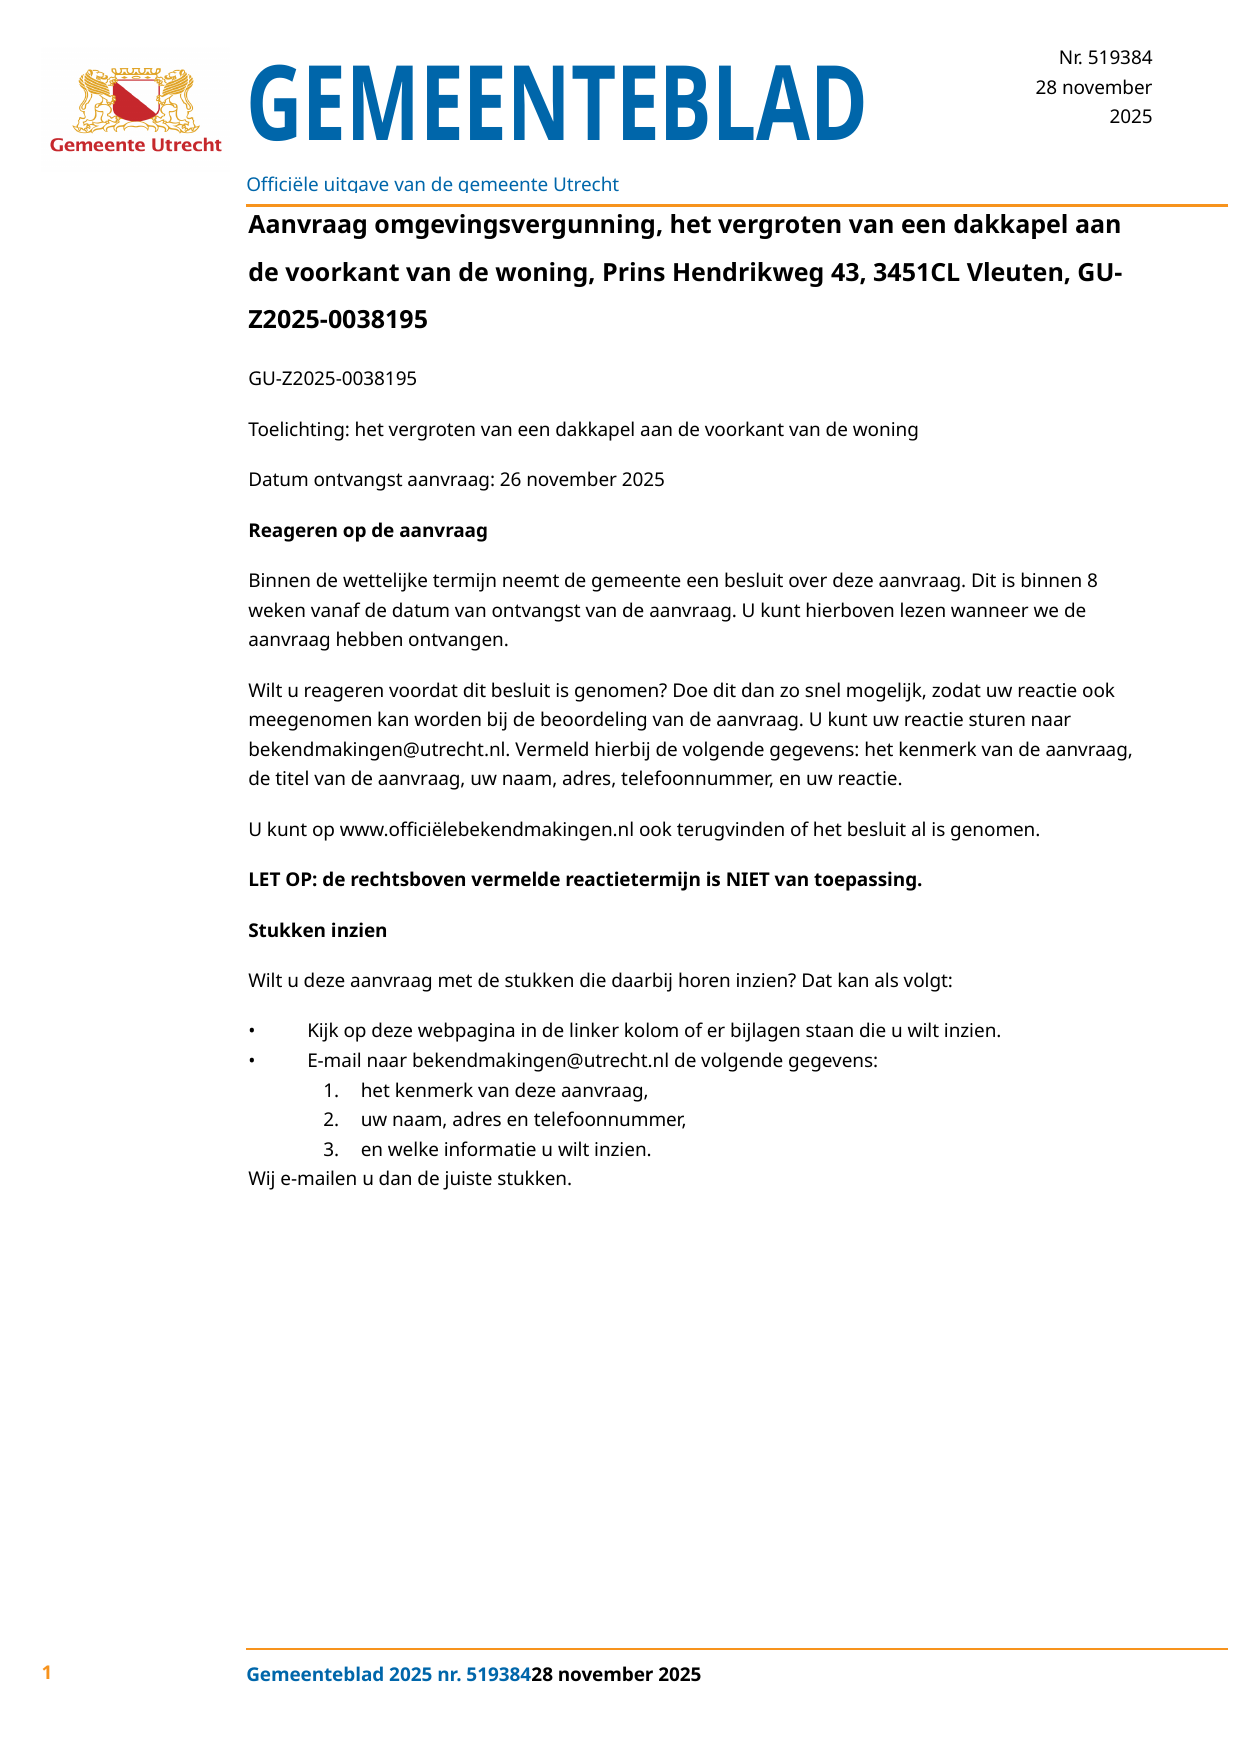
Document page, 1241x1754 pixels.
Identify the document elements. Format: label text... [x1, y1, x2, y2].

text Aanvraag omgevingsvergunning, het vergroten van een dakkapel aan de voorkant van de woning, Prins Hendrikweg 43, 3451CL Vleuten, GU-Z2025-0038195 [248, 207, 1152, 336]
text LET OP: de rechtsboven vermelde reactietermijn is NIET van toepassing. [248, 866, 1152, 892]
list het kenmerk van deze aanvraag, [323, 1077, 1152, 1102]
text Binnen de wettelijke termijn neemt de gemeente een besluit over deze aanvraag. Dit is binnen 8 weken vanaf de datum van ontvangst van de aanvraag. U kunt hierboven lezen wanneer we de aanvraag hebben ontvangen. [248, 567, 1152, 652]
text Wij e-mailen u dan de juiste stukken. [248, 1166, 1152, 1191]
text Wilt u reageren voordat dit besluit is genomen? Doe dit dan zo snel mogelijk, zodat uw reactie ook meegenomen kan worden bij de beoordeling van de aanvraag. U kunt uw reactie sturen naar bekendmakingen@utrecht.nl. Vermeld hierbij de volgende gegevens: het kenmerk van de aanvraag, de titel van de aanvraag, uw naam, adres, telefoonnummer, en uw reactie. [248, 677, 1152, 791]
picture [41, 47, 231, 172]
text Datum ontvangst aanvraag: 26 november 2025 [248, 466, 1152, 492]
list en welke informatie u wilt inzien. [323, 1136, 1152, 1162]
text Stukken inzien [248, 917, 1152, 942]
text Wilt u deze aanvraag met de stukken die daarbij horen inzien? Dat kan als volgt: [248, 967, 1152, 993]
text GU-Z2025-0038195 [248, 366, 1152, 391]
text U kunt op www.officiëlebekendmakingen.nl ook terugvinden of het besluit al is genomen. [248, 816, 1152, 842]
text Reageren op de aanvraag [248, 517, 1152, 542]
list Kijk op deze webpagina in de linker kolom of er bijlagen staan die u wilt inzien. [248, 1018, 1152, 1043]
list E-mail naar bekendmakingen@utrecht.nl de volgende gegevens: [248, 1047, 1152, 1073]
text Toelichting: het vergroten van een dakkapel aan de voorkant van de woning [248, 416, 1152, 442]
list uw naam, adres en telefoonnummer, [323, 1106, 1152, 1132]
